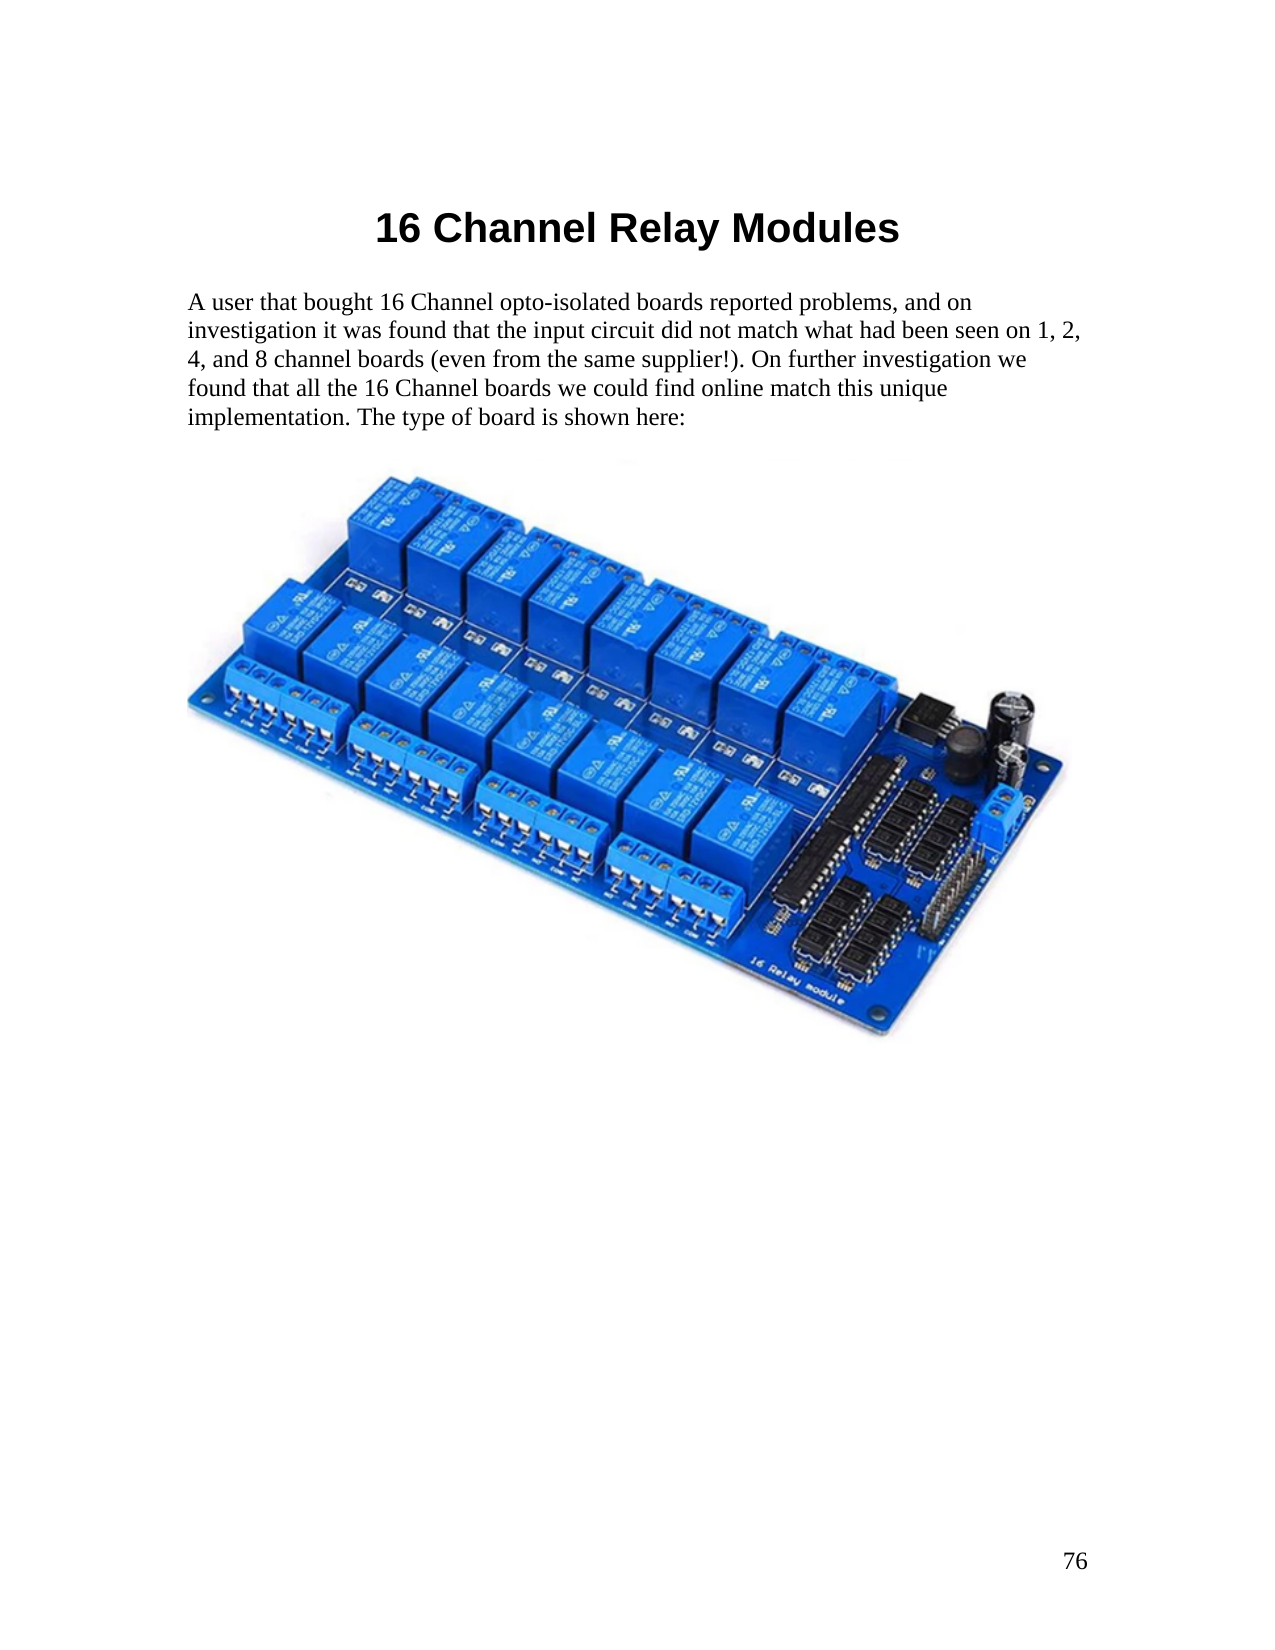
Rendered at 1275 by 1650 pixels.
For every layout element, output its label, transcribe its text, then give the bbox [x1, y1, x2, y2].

text A user that bought 16 Channel opto-isolated boards reported problems, and on investigation it was found that the input circuit did not match what had been seen on 1, 2, 4, and 8 channel boards (even from the same supplier!). On further investigation we found that all the 16 Channel boards we could find online match this unique implementation. The type of board is shown here: [187, 287, 1087, 430]
picture [187, 459, 1077, 1047]
subtitle 16 Channel Relay Modules [187, 204, 1087, 252]
